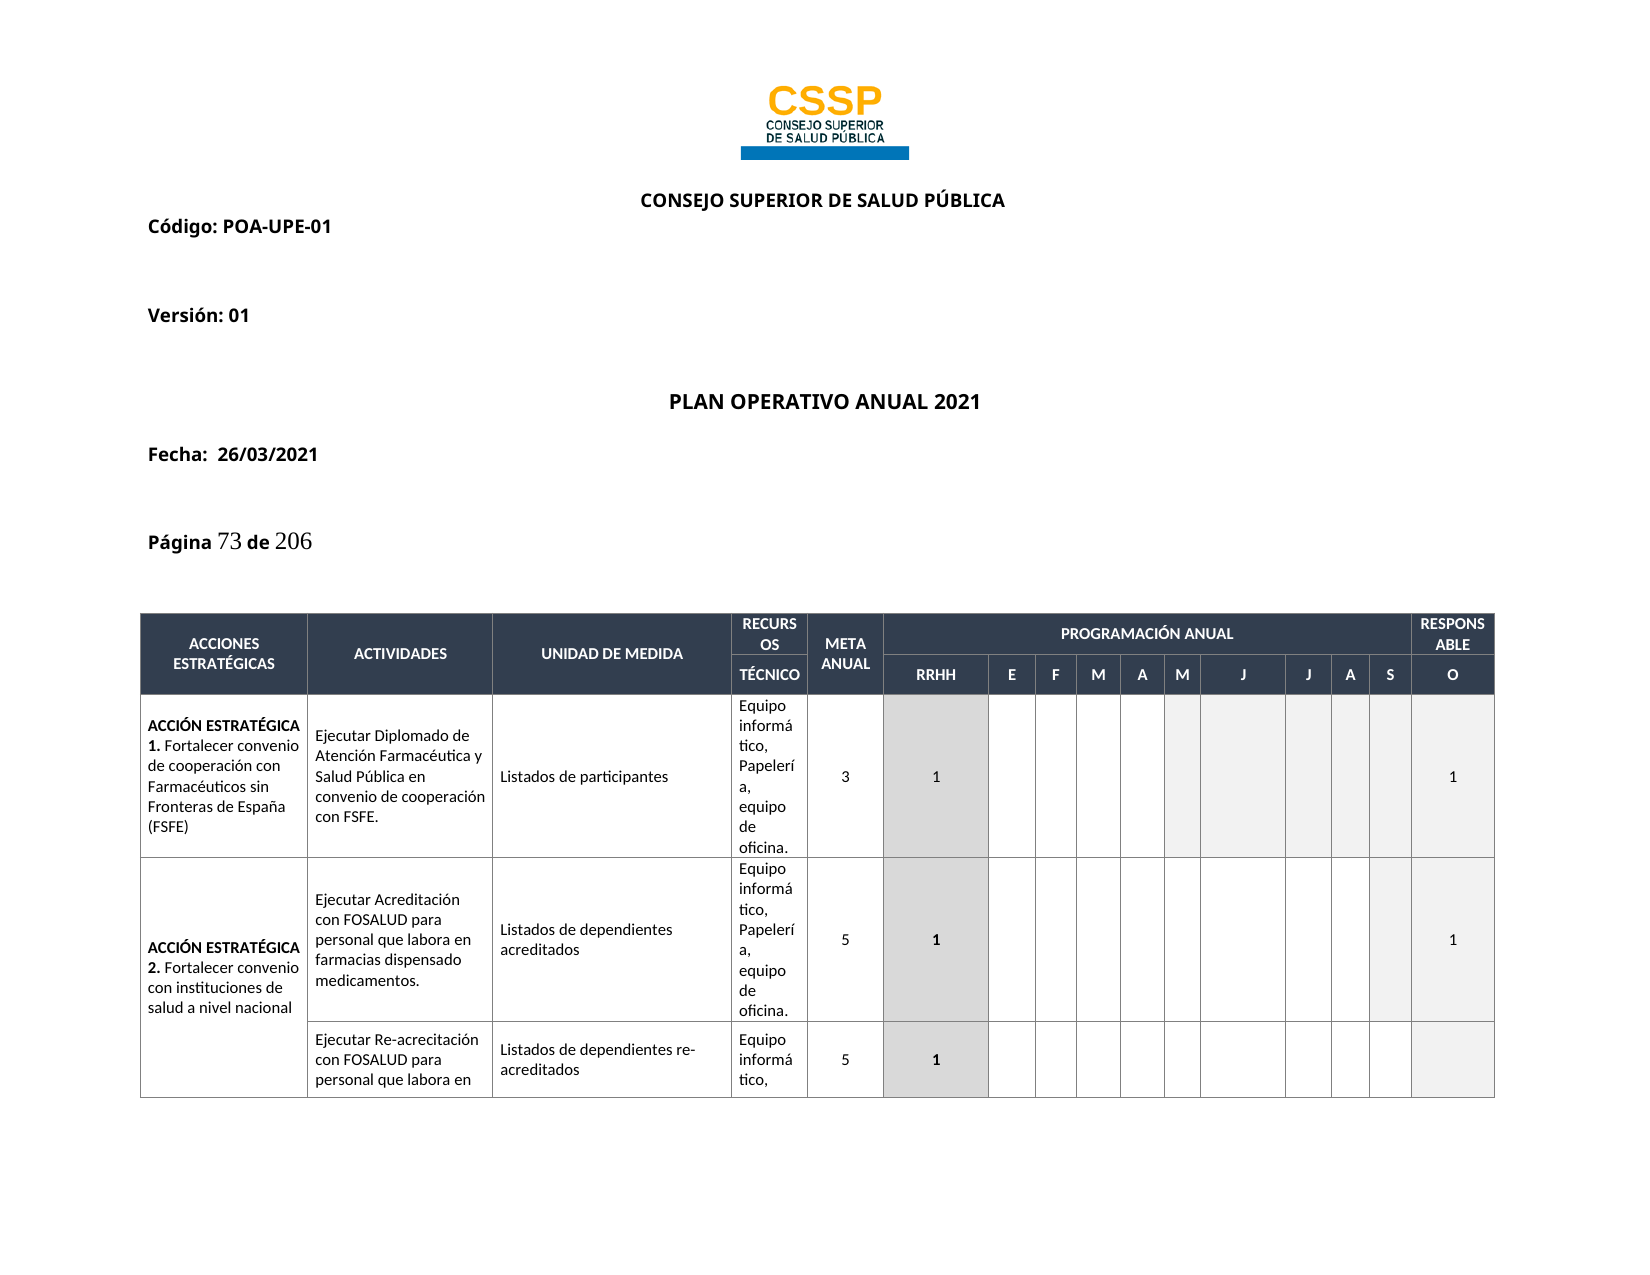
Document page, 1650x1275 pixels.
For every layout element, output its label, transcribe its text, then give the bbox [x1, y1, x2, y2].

table_cell [1332, 858, 1369, 1021]
table_cell RRHH [884, 655, 988, 694]
table_cell [1370, 858, 1411, 1021]
table_cell E [989, 655, 1035, 694]
table_cell [1077, 695, 1120, 857]
table_cell M [1077, 655, 1120, 694]
table_cell O [1412, 655, 1494, 694]
table_header PROGRAMACIÓN ANUAL [884, 614, 1411, 654]
table_cell [1121, 858, 1164, 1021]
table_cell Ejecutar Acreditación con FOSALUD para personal que labora en farmacias dispensado medicamentos. [308, 858, 492, 1021]
table_cell 1 [1412, 858, 1494, 1021]
table_cell [1286, 1022, 1331, 1097]
table_cell TÉCNICO [732, 655, 807, 694]
table_cell [1201, 858, 1285, 1021]
table_header RECURSOS [732, 614, 807, 654]
table_cell [989, 858, 1035, 1021]
table_cell 1 [884, 858, 988, 1021]
table_cell [1036, 695, 1076, 857]
table_cell [1121, 695, 1164, 857]
table_header ACTIVIDADES [308, 614, 492, 694]
table_cell [1036, 1022, 1076, 1097]
table_cell [1165, 858, 1200, 1021]
table_cell [989, 1022, 1035, 1097]
table_cell Equipo informático, [732, 1022, 807, 1097]
table_cell [989, 695, 1035, 857]
table_cell Listados de participantes [493, 695, 731, 857]
table_cell 5 [808, 1022, 883, 1097]
table_cell [1165, 695, 1200, 857]
table_header RESPONSABLE [1412, 614, 1494, 654]
table_header META ANUAL [808, 614, 883, 694]
table_cell Listados de dependientes acreditados [493, 858, 731, 1021]
table_cell 1 [1412, 695, 1494, 857]
table_cell ACCIÓN ESTRATÉGICA 2. Fortalecer convenio con instituciones de salud a nivel nacional [141, 858, 307, 1097]
table_cell Equipo informático, Papelería, equipo de oficina. [732, 695, 807, 857]
table_cell Listados de dependientes re-acreditados [493, 1022, 731, 1097]
table_cell [1370, 1022, 1411, 1097]
table_cell ACCIÓN ESTRATÉGICA 1. Fortalecer convenio de cooperación con Farmacéuticos sin Fronteras de España (FSFE) [141, 695, 307, 857]
table_cell 1 [884, 695, 988, 857]
table_cell A [1332, 655, 1369, 694]
table_cell Ejecutar Re-acrecitación con FOSALUD para personal que labora en [308, 1022, 492, 1097]
table_cell [1036, 858, 1076, 1021]
table_cell [1412, 1022, 1494, 1097]
table_cell [1332, 695, 1369, 857]
table_cell A [1121, 655, 1164, 694]
table_cell F [1036, 655, 1076, 694]
table_cell Equipo informático, Papelería, equipo de oficina. [732, 858, 807, 1021]
table_cell 3 [808, 695, 883, 857]
table_cell S [1370, 655, 1411, 694]
table_cell [1286, 858, 1331, 1021]
table_cell [1370, 695, 1411, 857]
table_cell M [1165, 655, 1200, 694]
table_cell [1077, 858, 1120, 1021]
table_cell J [1286, 655, 1331, 694]
table_cell 5 [808, 858, 883, 1021]
table_cell [1201, 1022, 1285, 1097]
table_cell [1165, 1022, 1200, 1097]
table_cell 1 [884, 1022, 988, 1097]
table_header ACCIONES ESTRATÉGICAS [141, 614, 307, 694]
picture [740, 73, 910, 160]
table_cell Ejecutar Diplomado de Atención Farmacéutica y Salud Pública en convenio de cooperación con FSFE. [308, 695, 492, 857]
table_cell [1077, 1022, 1120, 1097]
table_cell [1121, 1022, 1164, 1097]
table_cell [1201, 695, 1285, 857]
table_header UNIDAD DE MEDIDA [493, 614, 731, 694]
table_cell [1286, 695, 1331, 857]
table_cell J [1201, 655, 1285, 694]
table_cell [1332, 1022, 1369, 1097]
